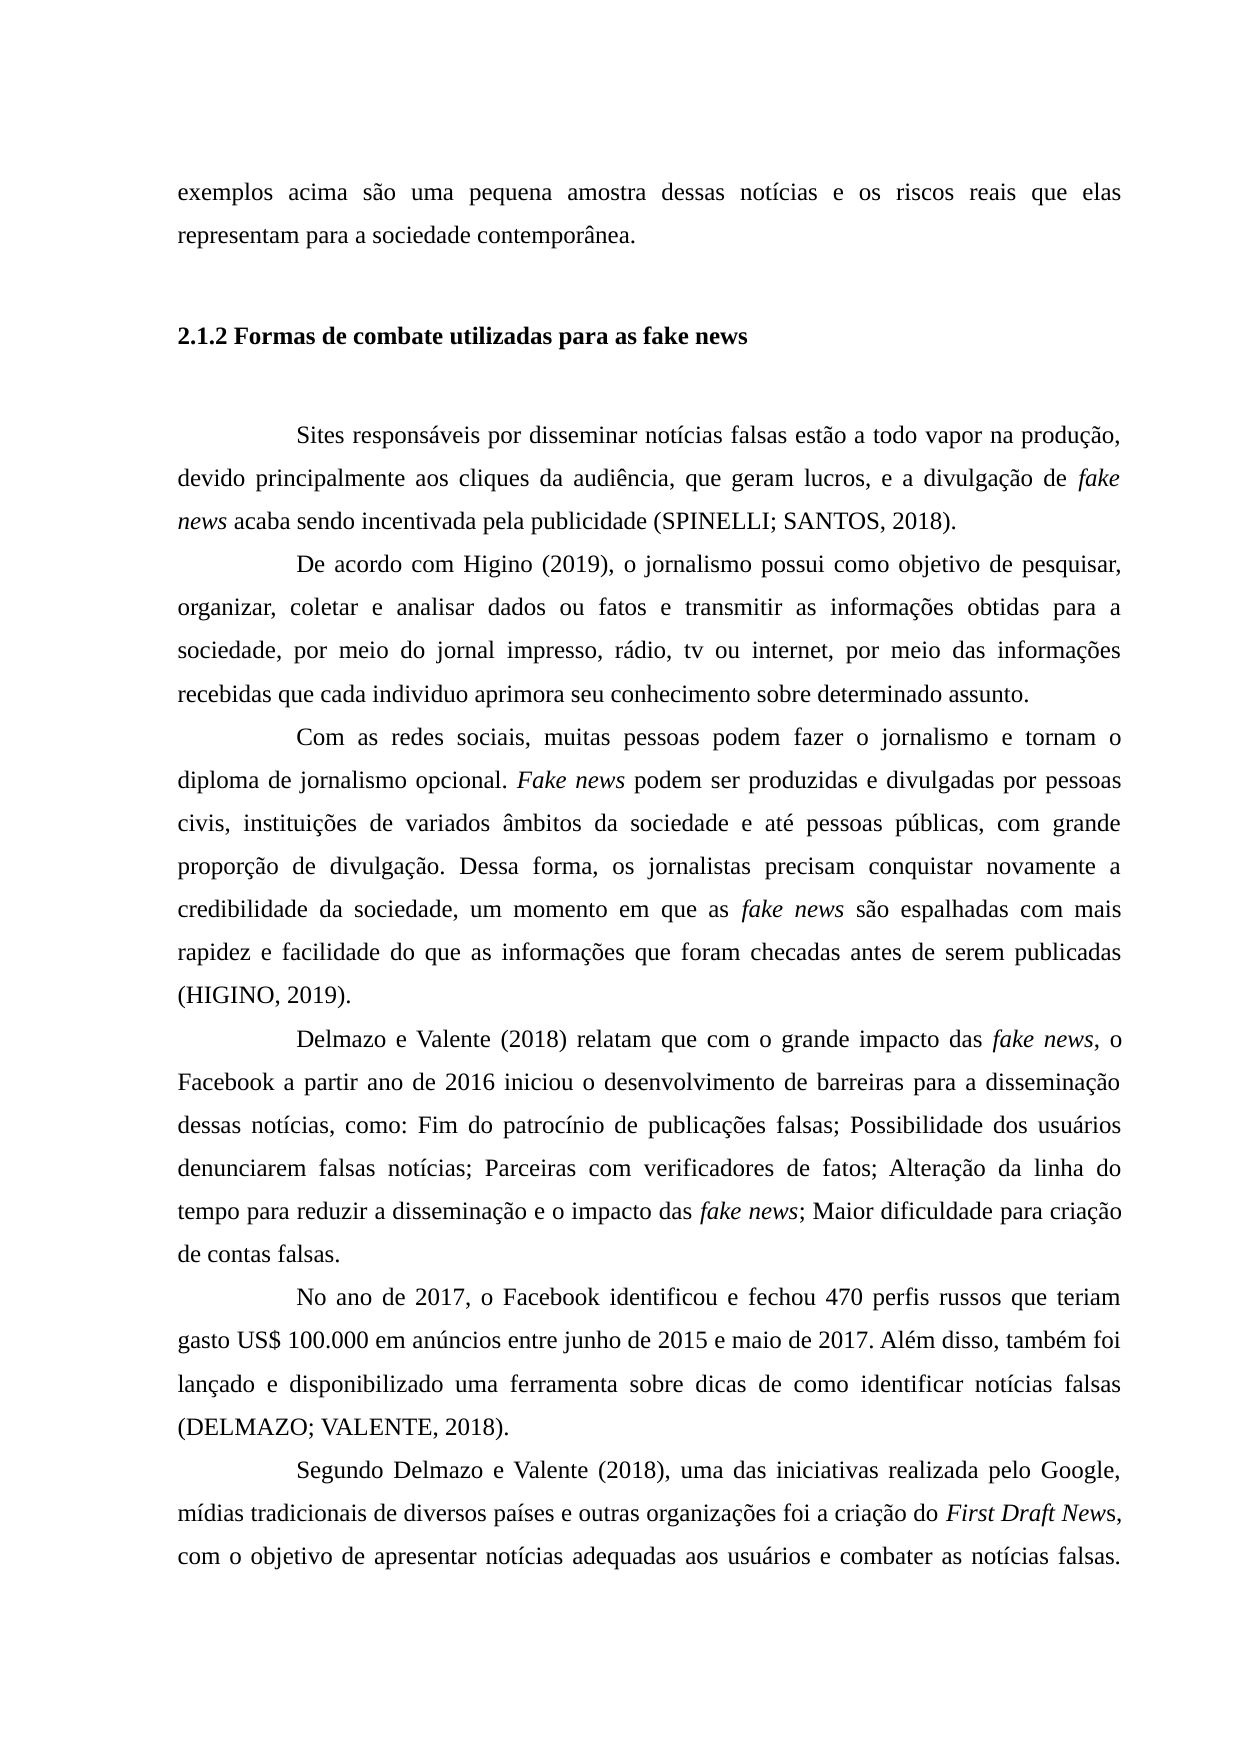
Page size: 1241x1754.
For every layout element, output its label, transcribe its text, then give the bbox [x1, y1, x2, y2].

text exemplos acima são uma pequena amostra dessas notícias e os riscos reais que elas representam para a sociedade contemporânea. [177, 177, 1122, 249]
text Com as redes sociais, muitas pessoas podem fazer o jornalismo e tornam o diploma de jornalismo opcional. Fake news podem ser produzidas e divulgadas por pessoas civis, instituições de variados âmbitos da sociedade e até pessoas públicas, com grande proporção de divulgação. Dessa forma, os jornalistas precisam conquistar novamente a credibilidade da sociedade, um momento em que as fake news são espalhadas com mais rapidez e facilidade do que as informações que foram checadas antes de serem publicadas (HIGINO, 2019). [177, 722, 1122, 1009]
text No ano de 2017, o Facebook identificou e fechou 470 perfis russos que teriam gasto US$ 100.000 em anúncios entre junho de 2015 e maio de 2017. Além disso, também foi lançado e disponibilizado uma ferramenta sobre dicas de como identificar notícias falsas (DELMAZO; VALENTE, 2018). [177, 1282, 1122, 1441]
text De acordo com Higino (2019), o jornalismo possui como objetivo de pesquisar, organizar, coletar e analisar dados ou fatos e transmitir as informações obtidas para a sociedade, por meio do jornal impresso, rádio, tv ou internet, por meio das informações recebidas que cada individuo aprimora seu conhecimento sobre determinado assunto. [177, 549, 1122, 707]
text Sites responsáveis por disseminar notícias falsas estão a todo vapor na produção, devido principalmente aos cliques da audiência, que geram lucros, e a divulgação de fake news acaba sendo incentivada pela publicidade (SPINELLI; SANTOS, 2018). [177, 420, 1122, 535]
text Segundo Delmazo e Valente (2018), uma das iniciativas realizada pelo Google, mídias tradicionais de diversos países e outras organizações foi a criação do First Draft News, com o objetivo de apresentar notícias adequadas aos usuários e combater as notícias falsas. [177, 1455, 1122, 1570]
text Delmazo e Valente (2018) relatam que com o grande impacto das fake news, o Facebook a partir ano de 2016 iniciou o desenvolvimento de barreiras para a disseminação dessas notícias, como: Fim do patrocínio de publicações falsas; Possibilidade dos usuários denunciarem falsas notícias; Parceiras com verificadores de fatos; Alteração da linha do tempo para reduzir a disseminação e o impacto das fake news; Maior dificuldade para criação de contas falsas. [177, 1024, 1122, 1268]
subtitle 2.1.2 Formas de combate utilizadas para as fake news [177, 321, 1122, 350]
